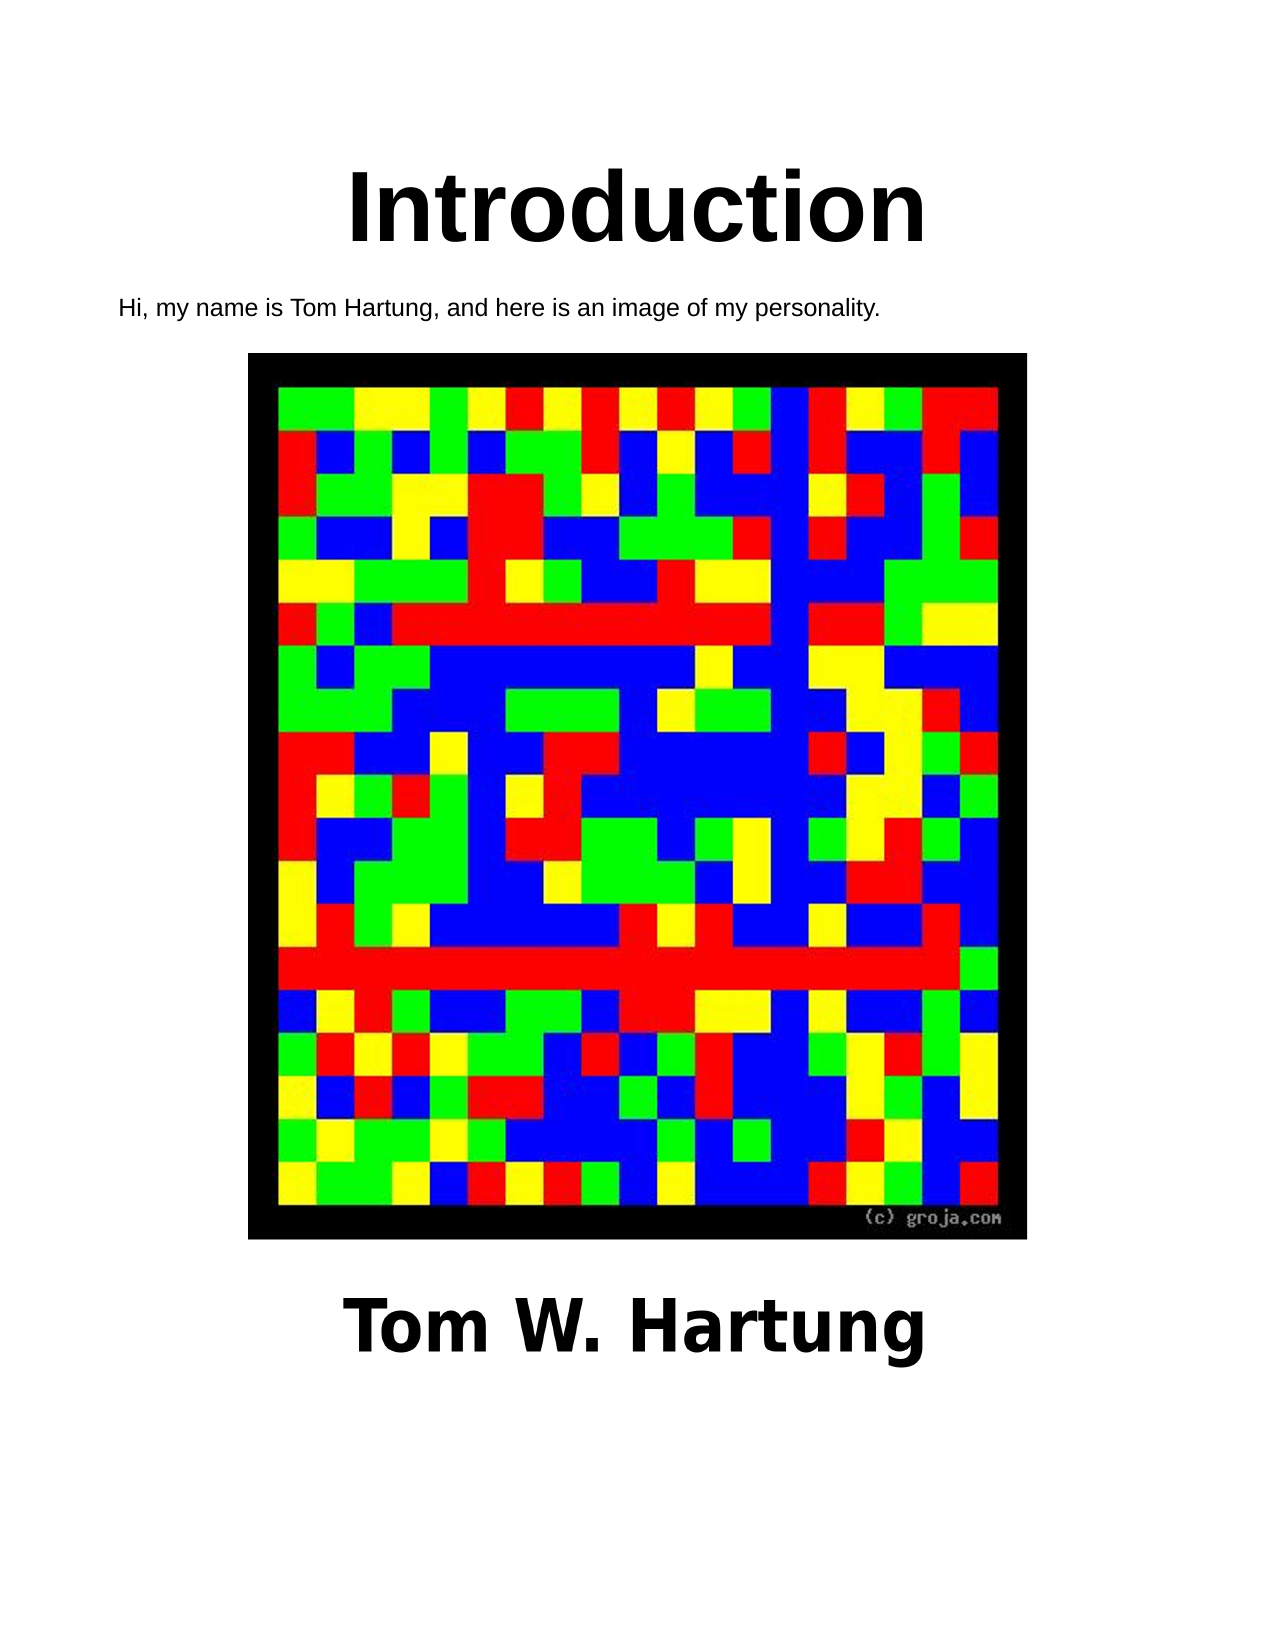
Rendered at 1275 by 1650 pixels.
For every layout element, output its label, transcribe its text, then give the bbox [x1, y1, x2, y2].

text Hi, my name is Tom Hartung, and here is an image of my personality. [118, 293, 1157, 322]
subtitle Introduction [118, 148, 1157, 263]
picture [248, 353, 1028, 1414]
